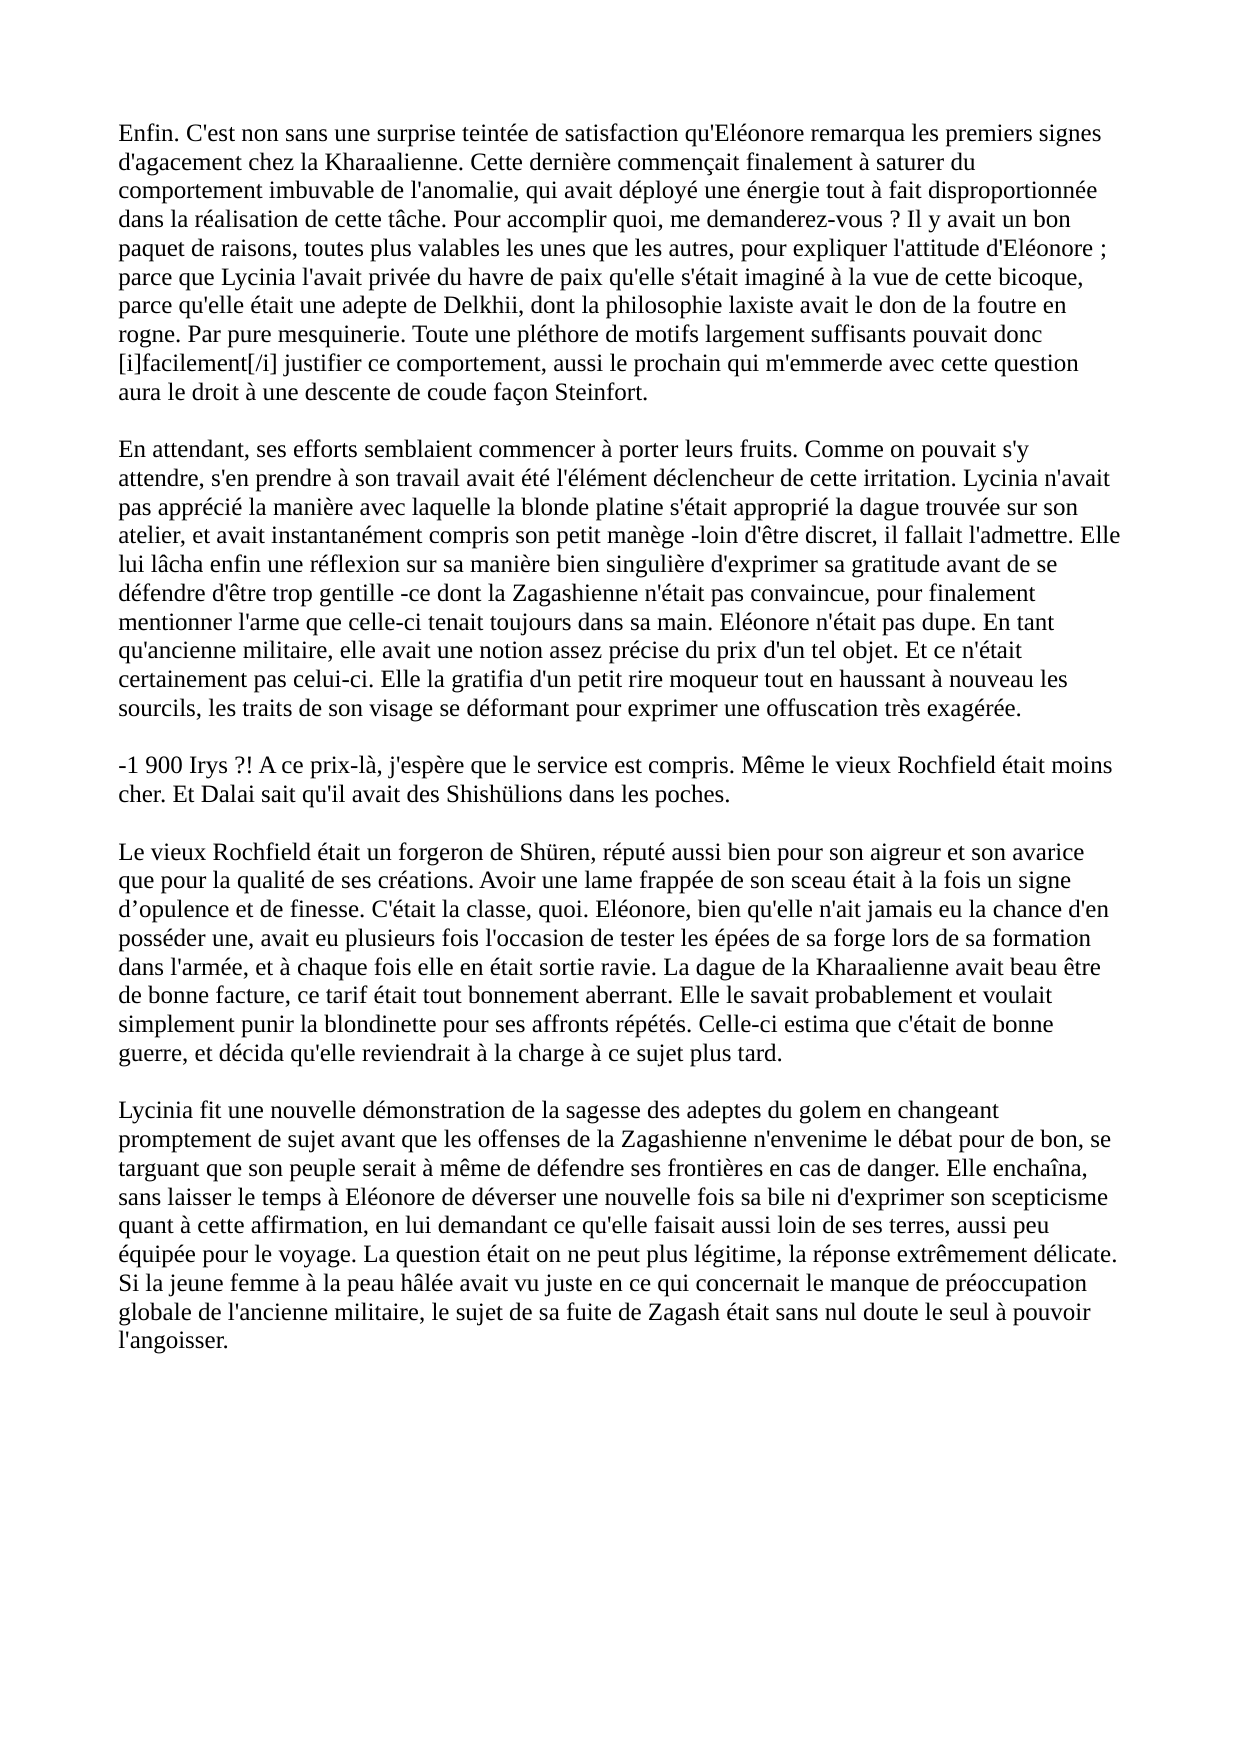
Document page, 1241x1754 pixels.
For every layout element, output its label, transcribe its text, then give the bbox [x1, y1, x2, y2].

text Enfin. C'est non sans une surprise teintée de satisfaction qu'Eléonore remarqua les premiers signes d'agacement chez la Kharaalienne. Cette dernière commençait finalement à saturer du comportement imbuvable de l'anomalie, qui avait déployé une énergie tout à fait disproportionnée dans la réalisation de cette tâche. Pour accomplir quoi, me demanderez-vous ? Il y avait un bon paquet de raisons, toutes plus valables les unes que les autres, pour expliquer l'attitude d'Eléonore ; parce que Lycinia l'avait privée du havre de paix qu'elle s'était imaginé à la vue de cette bicoque, parce qu'elle était une adepte de Delkhii, dont la philosophie laxiste avait le don de la foutre en rogne. Par pure mesquinerie. Toute une pléthore de motifs largement suffisants pouvait donc [i]facilement[/i] justifier ce comportement, aussi le prochain qui m'emmerde avec cette question aura le droit à une descente de coude façon Steinfort. [118, 118, 1122, 406]
text Lycinia fit une nouvelle démonstration de la sagesse des adeptes du golem en changeant promptement de sujet avant que les offenses de la Zagashienne n'envenime le débat pour de bon, se targuant que son peuple serait à même de défendre ses frontières en cas de danger. Elle enchaîna, sans laisser le temps à Eléonore de déverser une nouvelle fois sa bile ni d'exprimer son scepticisme quant à cette affirmation, en lui demandant ce qu'elle faisait aussi loin de ses terres, aussi peu équipée pour le voyage. La question était on ne peut plus légitime, la réponse extrêmement délicate. Si la jeune femme à la peau hâlée avait vu juste en ce qui concernait le manque de préoccupation globale de l'ancienne militaire, le sujet de sa fuite de Zagash était sans nul doute le seul à pouvoir l'angoisser. [118, 1096, 1122, 1354]
text -1 900 Irys ?! A ce prix-là, j'espère que le service est compris. Même le vieux Rochfield était moins cher. Et Dalai sait qu'il avait des Shishülions dans les poches. [118, 751, 1122, 808]
text Le vieux Rochfield était un forgeron de Shüren, réputé aussi bien pour son aigreur et son avarice que pour la qualité de ses créations. Avoir une lame frappée de son sceau était à la fois un signe d’opulence et de finesse. C'était la classe, quoi. Eléonore, bien qu'elle n'ait jamais eu la chance d'en posséder une, avait eu plusieurs fois l'occasion de tester les épées de sa forge lors de sa formation dans l'armée, et à chaque fois elle en était sortie ravie. La dague de la Kharaalienne avait beau être de bonne facture, ce tarif était tout bonnement aberrant. Elle le savait probablement et voulait simplement punir la blondinette pour ses affronts répétés. Celle-ci estima que c'était de bonne guerre, et décida qu'elle reviendrait à la charge à ce sujet plus tard. [118, 837, 1122, 1067]
text En attendant, ses efforts semblaient commencer à porter leurs fruits. Comme on pouvait s'y attendre, s'en prendre à son travail avait été l'élément déclencheur de cette irritation. Lycinia n'avait pas apprécié la manière avec laquelle la blonde platine s'était approprié la dague trouvée sur son atelier, et avait instantanément compris son petit manège -loin d'être discret, il fallait l'admettre. Elle lui lâcha enfin une réflexion sur sa manière bien singulière d'exprimer sa gratitude avant de se défendre d'être trop gentille -ce dont la Zagashienne n'était pas convaincue, pour finalement mentionner l'arme que celle-ci tenait toujours dans sa main. Eléonore n'était pas dupe. En tant qu'ancienne militaire, elle avait une notion assez précise du prix d'un tel objet. Et ce n'était certainement pas celui-ci. Elle la gratifia d'un petit rire moqueur tout en haussant à nouveau les sourcils, les traits de son visage se déformant pour exprimer une offuscation très exagérée. [118, 434, 1122, 722]
